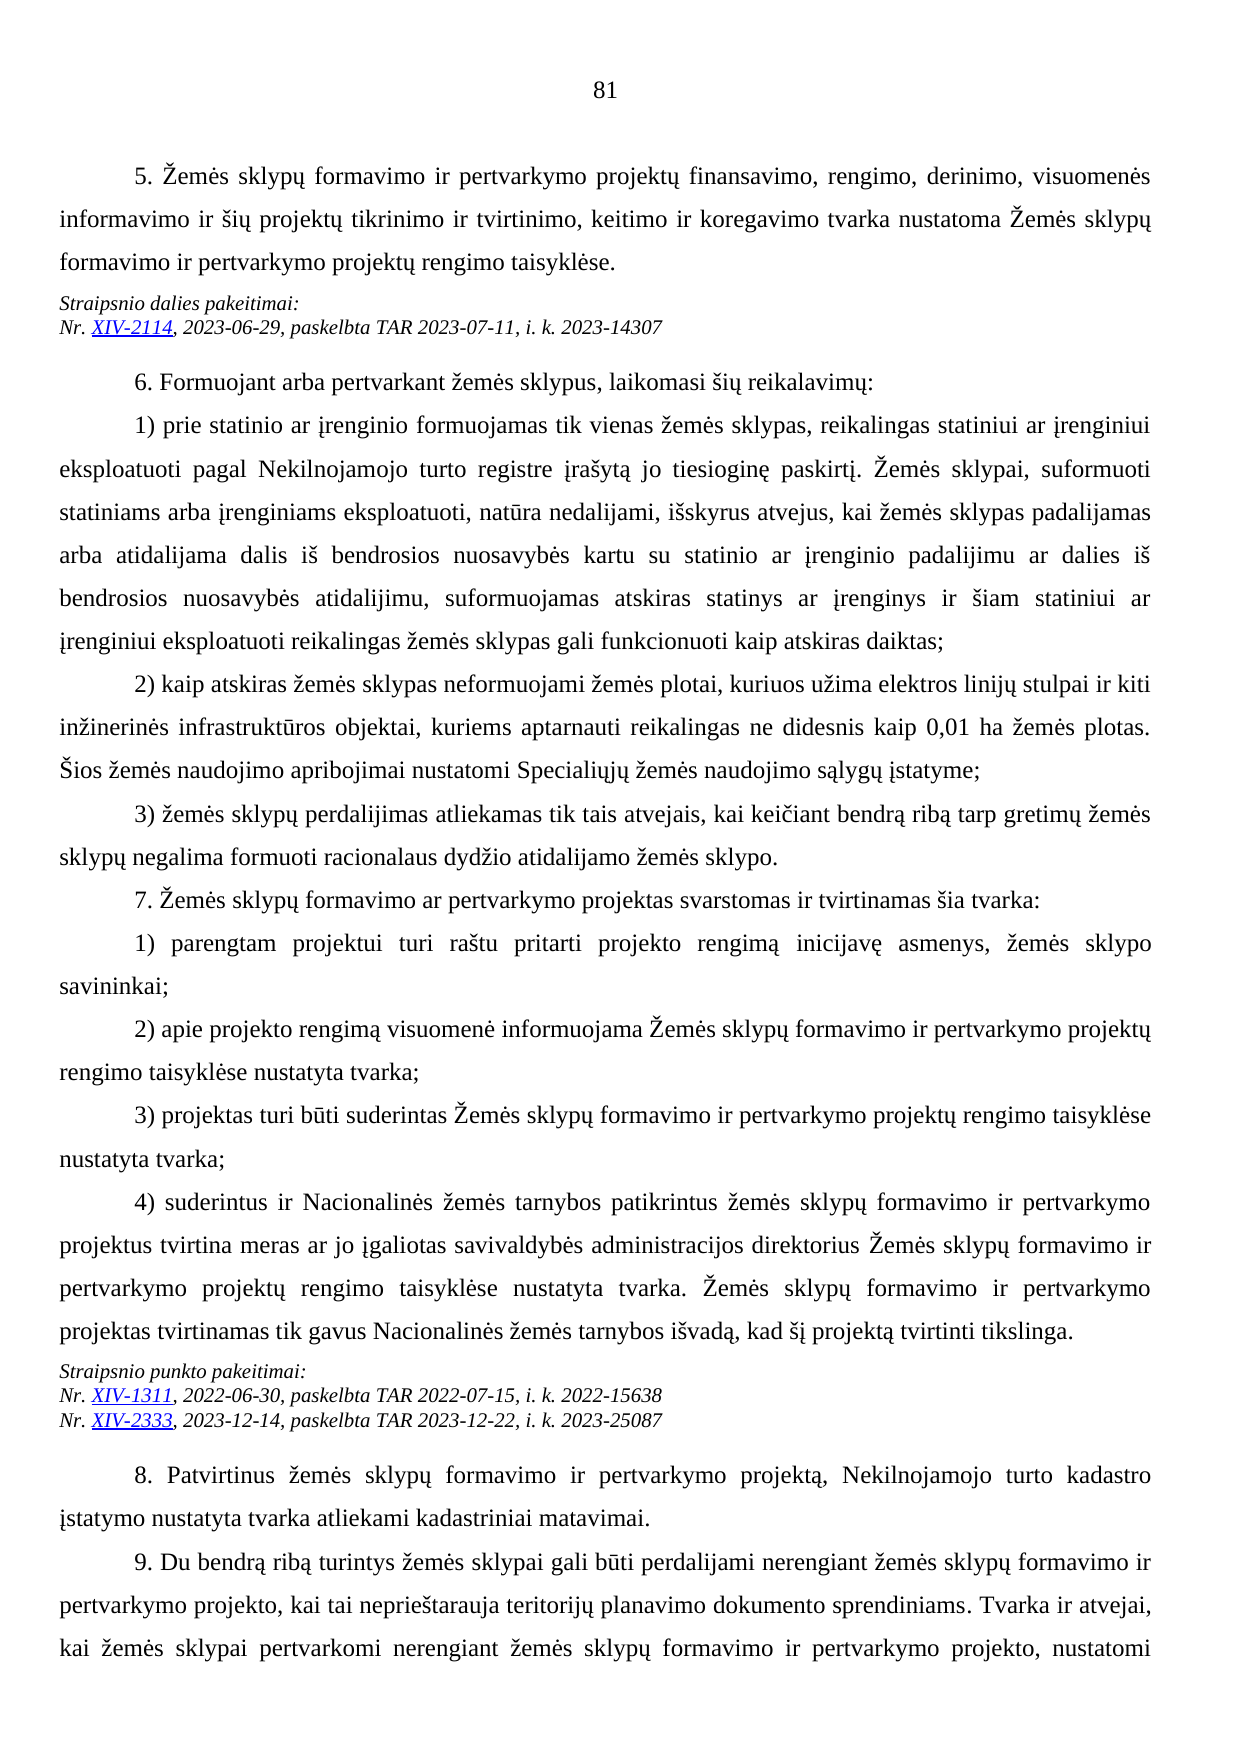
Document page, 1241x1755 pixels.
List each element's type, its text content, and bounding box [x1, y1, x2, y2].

text Nr. XIV-1311, 2022-06-30, paskelbta TAR 2022-07-15, i. k. 2022-15638 [59, 1383, 1152, 1407]
text 2) kaip atskiras žemės sklypas neformuojami žemės plotai, kuriuos užima elektros linijų stulpai ir kiti inžinerinės infrastruktūros objektai, kuriems aptarnauti reikalingas ne didesnis kaip 0,01 ha žemės plotas. Šios žemės naudojimo apribojimai nustatomi Specialiųjų žemės naudojimo sąlygų įstatyme; [59, 669, 1152, 784]
text Nr. XIV-2333, 2023-12-14, paskelbta TAR 2023-12-22, i. k. 2023-25087 [59, 1407, 1152, 1432]
text Straipsnio dalies pakeitimai: [59, 291, 1152, 315]
text 1) parengtam projektui turi raštu pritarti projekto rengimą inicijavę asmenys, žemės sklypo savininkai; [59, 928, 1152, 1000]
text Straipsnio punkto pakeitimai: [59, 1359, 1152, 1383]
text 7. Žemės sklypų formavimo ar pertvarkymo projektas svarstomas ir tvirtinamas šia tvarka: [59, 885, 1152, 914]
text 4) suderintus ir Nacionalinės žemės tarnybos patikrintus žemės sklypų formavimo ir pertvarkymo projektus tvirtina meras ar jo įgaliotas savivaldybės administracijos direktorius Žemės sklypų formavimo ir pertvarkymo projektų rengimo taisyklėse nustatyta tvarka. Žemės sklypų formavimo ir pertvarkymo projektas tvirtinamas tik gavus Nacionalinės žemės tarnybos išvadą, kad šį projektą tvirtinti tikslinga. [59, 1187, 1152, 1345]
text Nr. XIV-2114, 2023-06-29, paskelbta TAR 2023-07-11, i. k. 2023-14307 [59, 315, 1152, 339]
text 3) projektas turi būti suderintas Žemės sklypų formavimo ir pertvarkymo projektų rengimo taisyklėse nustatyta tvarka; [59, 1101, 1152, 1172]
text 8. Patvirtinus žemės sklypų formavimo ir pertvarkymo projektą, Nekilnojamojo turto kadastro įstatymo nustatyta tvarka atliekami kadastriniai matavimai. [59, 1460, 1152, 1532]
text 9. Du bendrą ribą turintys žemės sklypai gali būti perdalijami nerengiant žemės sklypų formavimo ir pertvarkymo projekto, kai tai neprieštarauja teritorijų planavimo dokumento sprendiniams. Tvarka ir atvejai, kai žemės sklypai pertvarkomi nerengiant žemės sklypų formavimo ir pertvarkymo projekto, nustatomi [59, 1547, 1152, 1662]
text 2) apie projekto rengimą visuomenė informuojama Žemės sklypų formavimo ir pertvarkymo projektų rengimo taisyklėse nustatyta tvarka; [59, 1014, 1152, 1086]
text 1) prie statinio ar įrenginio formuojamas tik vienas žemės sklypas, reikalingas statiniui ar įrenginiui eksploatuoti pagal Nekilnojamojo turto registre įrašytą jo tiesioginę paskirtį. Žemės sklypai, suformuoti statiniams arba įrenginiams eksploatuoti, natūra nedalijami, išskyrus atvejus, kai žemės sklypas padalijamas arba atidalijama dalis iš bendrosios nuosavybės kartu su statinio ar įrenginio padalijimu ar dalies iš bendrosios nuosavybės atidalijimu, suformuojamas atskiras statinys ar įrenginys ir šiam statiniui ar įrenginiui eksploatuoti reikalingas žemės sklypas gali funkcionuoti kaip atskiras daiktas; [59, 411, 1152, 655]
text 3) žemės sklypų perdalijimas atliekamas tik tais atvejais, kai keičiant bendrą ribą tarp gretimų žemės sklypų negalima formuoti racionalaus dydžio atidalijamo žemės sklypo. [59, 799, 1152, 871]
text 5. Žemės sklypų formavimo ir pertvarkymo projektų finansavimo, rengimo, derinimo, visuomenės informavimo ir šių projektų tikrinimo ir tvirtinimo, keitimo ir koregavimo tvarka nustatoma Žemės sklypų formavimo ir pertvarkymo projektų rengimo taisyklėse. [59, 161, 1152, 276]
text 6. Formuojant arba pertvarkant žemės sklypus, laikomasi šių reikalavimų: [59, 367, 1152, 396]
